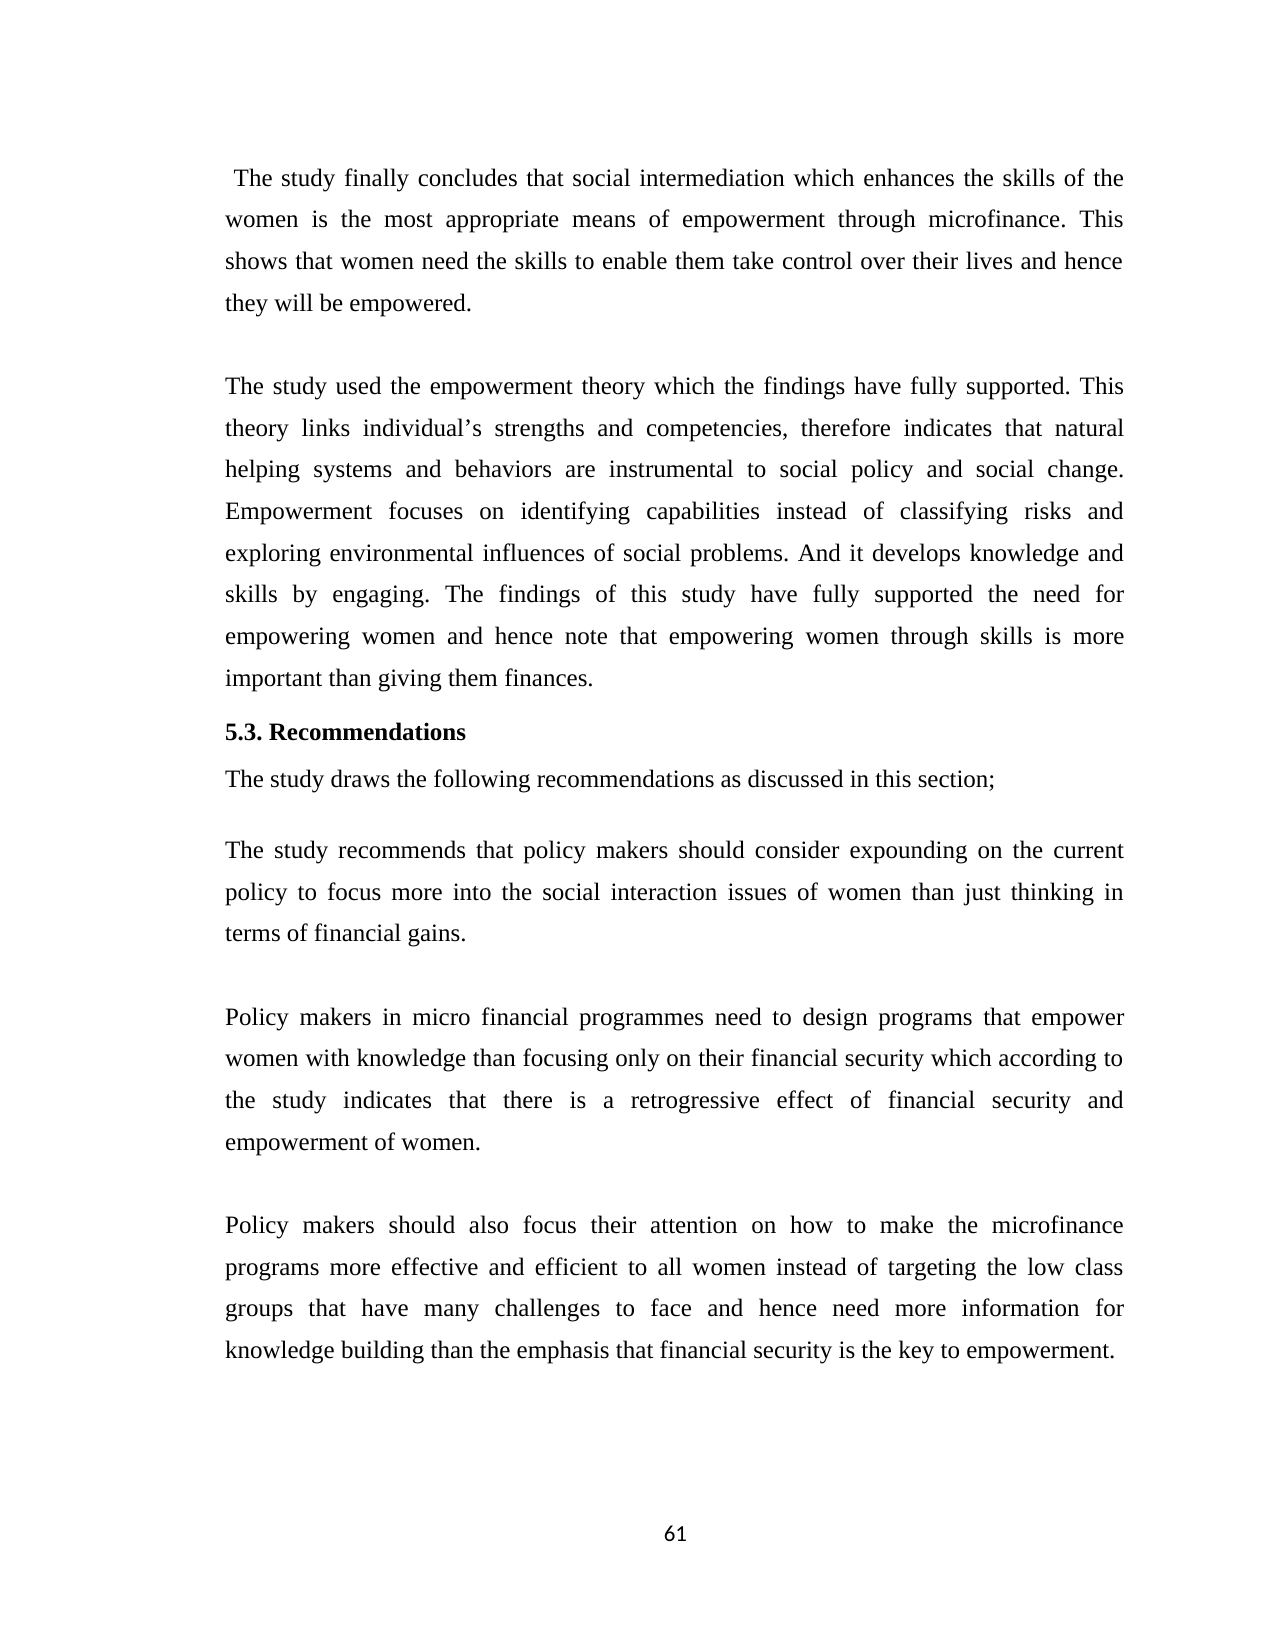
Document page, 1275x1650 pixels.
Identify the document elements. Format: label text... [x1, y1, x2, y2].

text The study recommends that policy makers should consider expounding on the current policy to focus more into the social interaction issues of women than just thinking in terms of financial gains. [225, 822, 1125, 947]
text Policy makers in micro financial programmes need to design programs that empower women with knowledge than focusing only on their financial security which according to the study indicates that there is a retrogressive effect of financial security and empowerment of women. [225, 989, 1125, 1155]
subtitle 5.3. Recommendations [225, 717, 1125, 745]
text The study used the empowerment theory which the findings have fully supported. This theory links individual’s strengths and competencies, therefore indicates that natural helping systems and behaviors are instrumental to social policy and social change. Empowerment focuses on identifying capabilities instead of classifying risks and exploring environmental influences of social problems. And it develops knowledge and skills by engaging. The findings of this study have fully supported the need for empowering women and hence note that empowering women through skills is more important than giving them finances. [225, 358, 1125, 692]
text The study finally concludes that social intermediation which enhances the skills of the women is the most appropriate means of empowerment through microfinance. This shows that women need the skills to enable them take control over their lives and hence they will be empowered. [225, 150, 1125, 317]
text The study draws the following recommendations as discussed in this section; [225, 752, 1125, 793]
text Policy makers should also focus their attention on how to make the microfinance programs more effective and efficient to all women instead of targeting the low class groups that have many challenges to face and hence need more information for knowledge building than the emphasis that financial security is the key to empowerment. [225, 1197, 1125, 1364]
